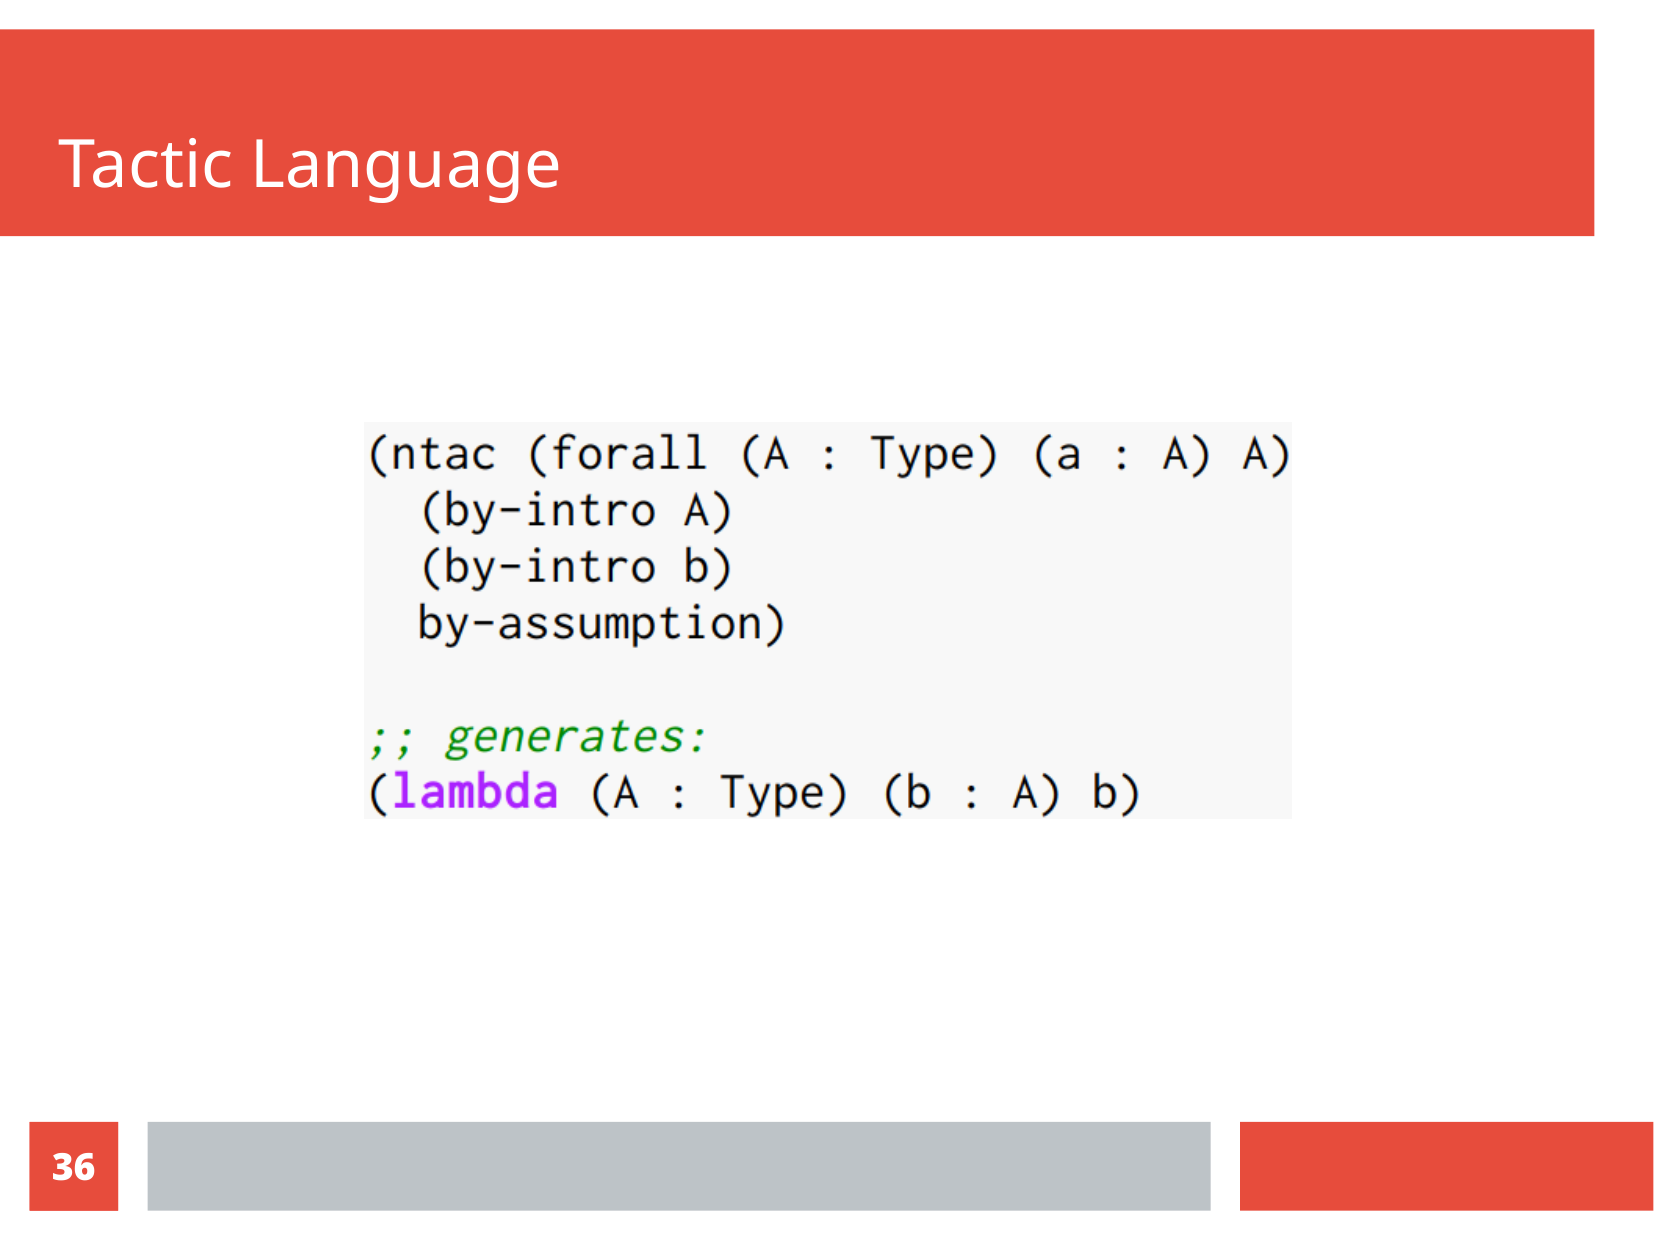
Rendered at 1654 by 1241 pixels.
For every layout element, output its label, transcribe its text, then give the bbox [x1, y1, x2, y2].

title Tactic Language [59, 59, 1595, 207]
picture [364, 422, 1292, 819]
